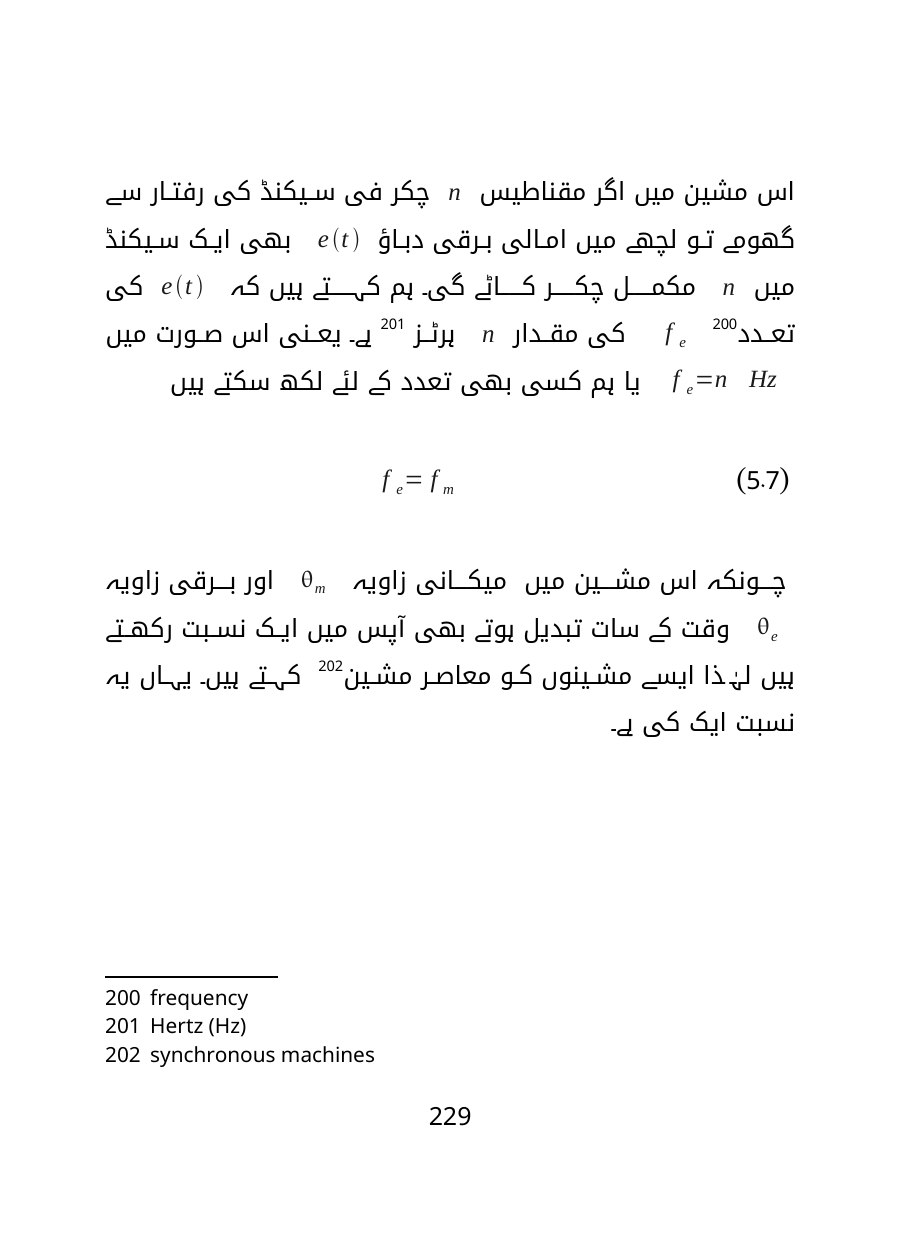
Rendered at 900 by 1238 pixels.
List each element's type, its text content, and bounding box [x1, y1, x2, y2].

text Hertz (Hz) [105, 1012, 795, 1040]
table_header (5.7) [718, 452, 795, 523]
text synchronous machines [105, 1040, 795, 1068]
table_header [105, 452, 718, 523]
text اس مشین میں اگر مقناطیسچکر فی سیکنڈ کی رفتار سے گھومے تو لچھے میں امالی برقی دباؤ بھی ایک سیکنڈ میں مکمل چکر کاٹے گی۔ ہم کہتے ہیں کہ کی تعدد کی مقدار ہرٹز ہے۔ یعنی اس صورت میں یا ہم کسی بھی تعدد کے لئے لکھ سکتے ہیں [105, 168, 795, 406]
text frequency [105, 983, 795, 1012]
text چونکہ اس مشین میں میکانی زاویہ اور برقی زاویہ وقت کے سات تبدیل ہوتے بھی آپس میں ایک نسبت رکھتے ہیں لہٰذا ایسے مشینوں کو معاصر مشین کہتے ہیں۔ یہاں یہ نسبت ایک کی ہے۔ [105, 557, 795, 747]
